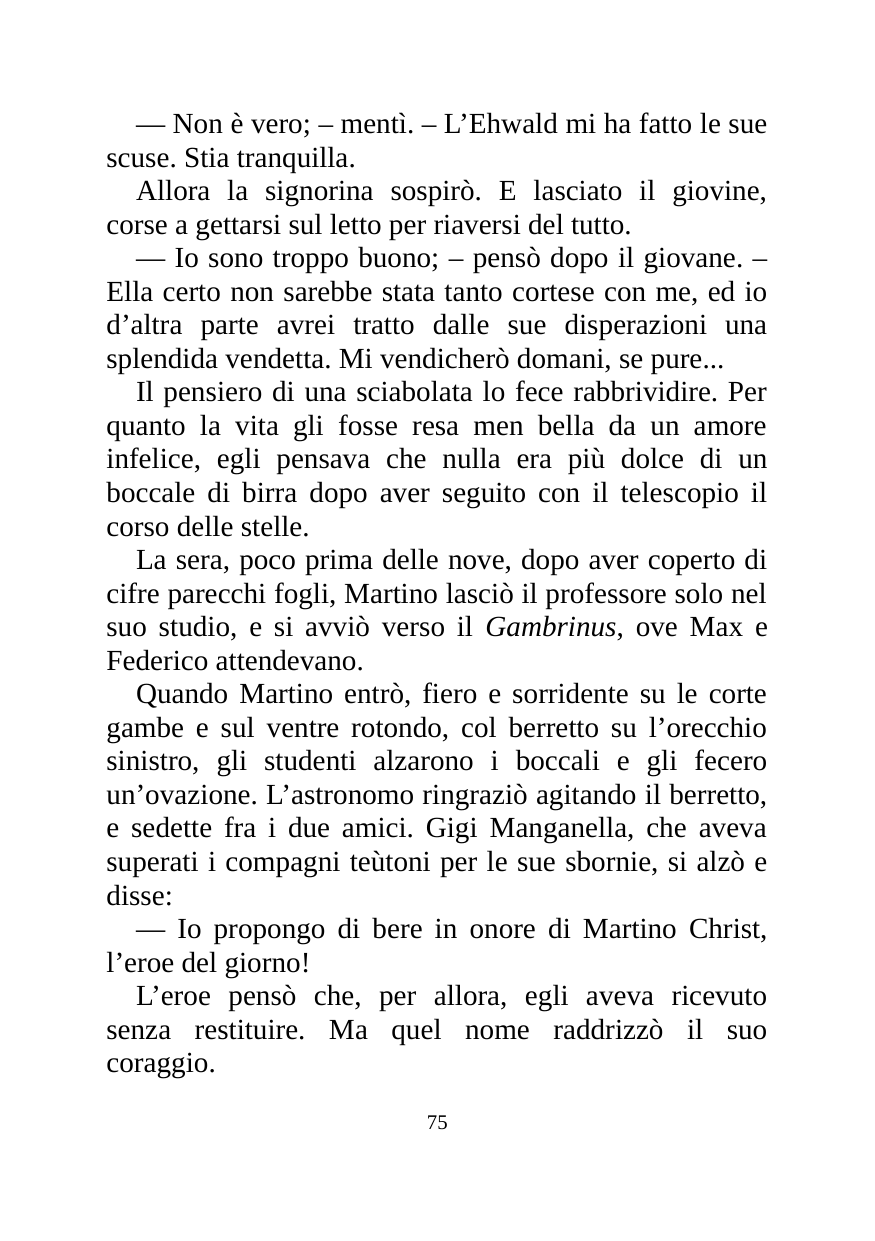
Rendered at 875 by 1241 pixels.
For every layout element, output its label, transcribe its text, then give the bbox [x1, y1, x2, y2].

text Il pensiero di una sciabolata lo fece rabbrividire. Per quanto la vita gli fosse resa men bella da un amore infelice, egli pensava che nulla era più dolce di un boccale di birra dopo aver seguito con il telescopio il corso delle stelle. [106, 374, 768, 542]
text — Io propongo di bere in onore di Martino Christ, l’eroe del giorno! [106, 911, 768, 978]
text — Io sono troppo buono; – pensò dopo il giovane. – Ella certo non sarebbe stata tanto cortese con me, ed io d’altra parte avrei tratto dalle sue disperazioni una splendida vendetta. Mi vendicherò domani, se pure... [106, 240, 768, 374]
text Quando Martino entrò, fiero e sorridente su le corte gambe e sul ventre rotondo, col berretto su l’orecchio sinistro, gli studenti alzarono i boccali e gli fecero un’ovazione. L’astronomo ringraziò agitando il berretto, e sedette fra i due amici. Gigi Manganella, che aveva superati i compagni teùtoni per le sue sbornie, si alzò e disse: [106, 676, 768, 911]
text — Non è vero; – mentì. – L’Ehwald mi ha fatto le sue scuse. Stia tranquilla. [106, 106, 768, 173]
text Allora la signorina sospirò. E lasciato il giovine, corse a gettarsi sul letto per riaversi del tutto. [106, 173, 768, 240]
text La sera, poco prima delle nove, dopo aver coperto di cifre parecchi fogli, Martino lasciò il professore solo nel suo studio, e si avviò verso il Gambrinus, ove Max e Federico attendevano. [106, 542, 768, 676]
text L’eroe pensò che, per allora, egli aveva ricevuto senza restituire. Ma quel nome raddrizzò il suo coraggio. [106, 978, 768, 1079]
